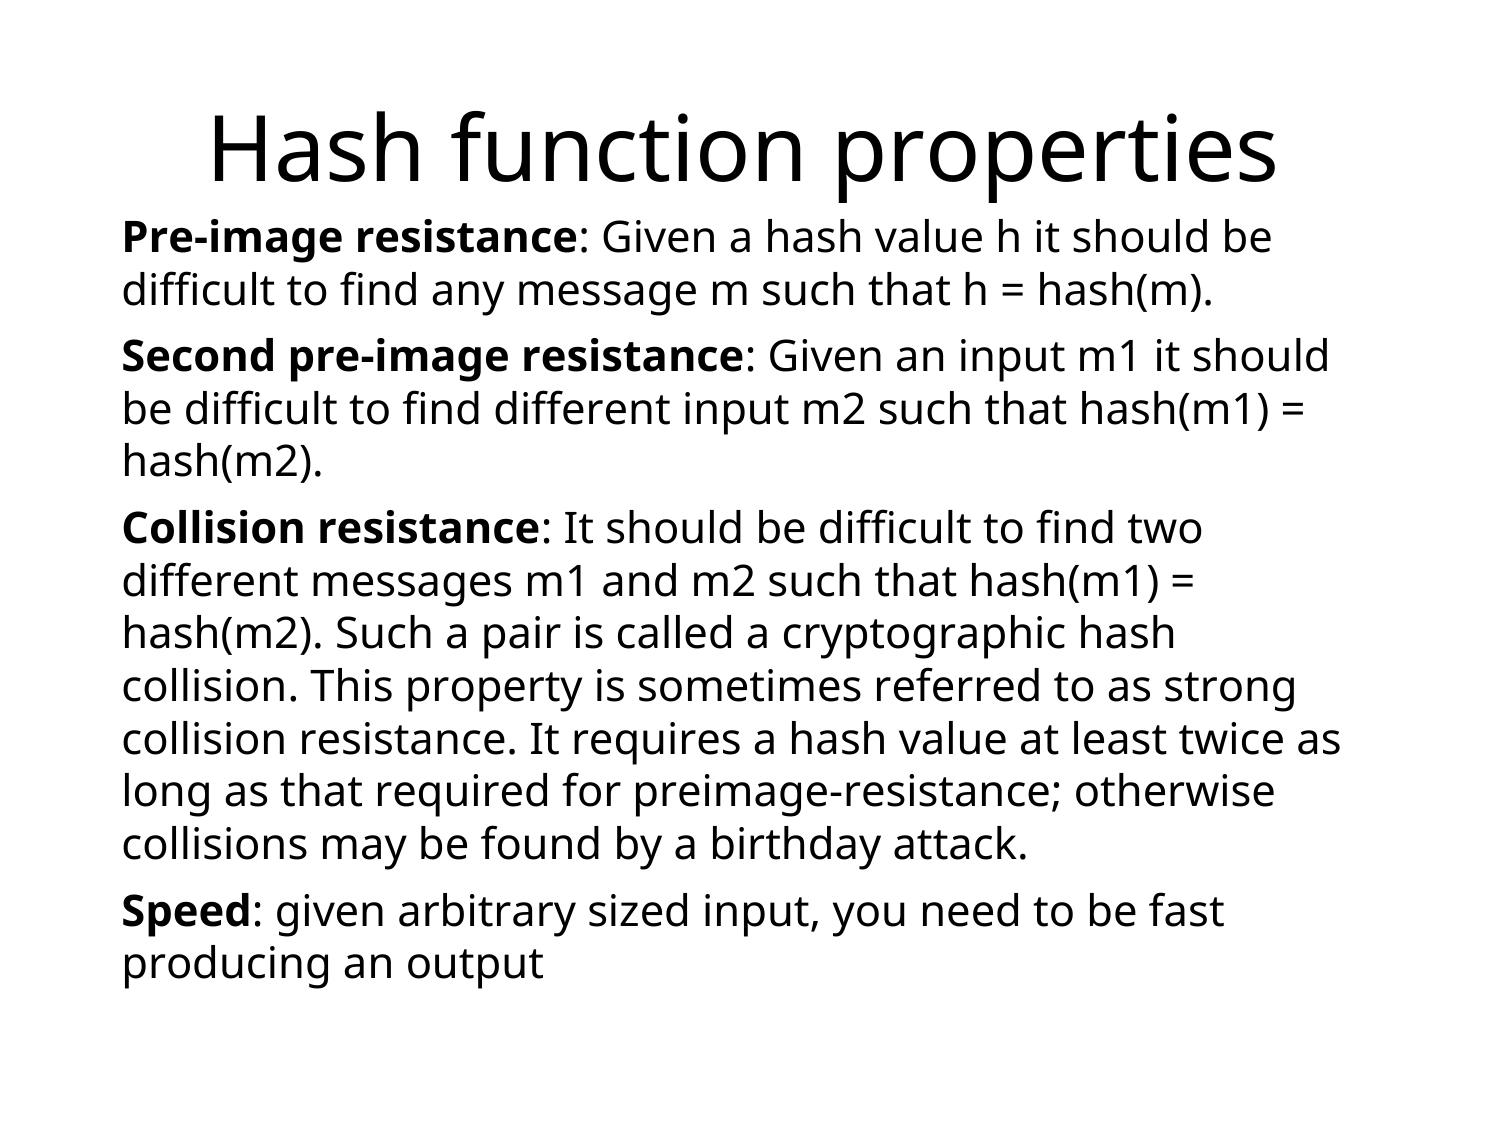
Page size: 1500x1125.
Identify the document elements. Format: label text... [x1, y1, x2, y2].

title Hash function properties [106, 23, 1382, 200]
list Pre-image resistance: Given a hash value h it should be difficult to find any message m such that h = hash(m). Second pre-image resistance: Given an input m1 it should be difficult to find different input m2 such that hash(m1) = hash(m2). Collision resistance: It should be difficult to find two different messages m1 and m2 such that hash(m1) = hash(m2). Such a pair is called a cryptographic hash collision. This property is sometimes referred to as strong collision resistance. It requires a hash value at least twice as long as that required for preimage-resistance; otherwise collisions may be found by a birthday attack. Speed: given arbitrary sized input, you need to be fast producing an output [106, 200, 1382, 1000]
